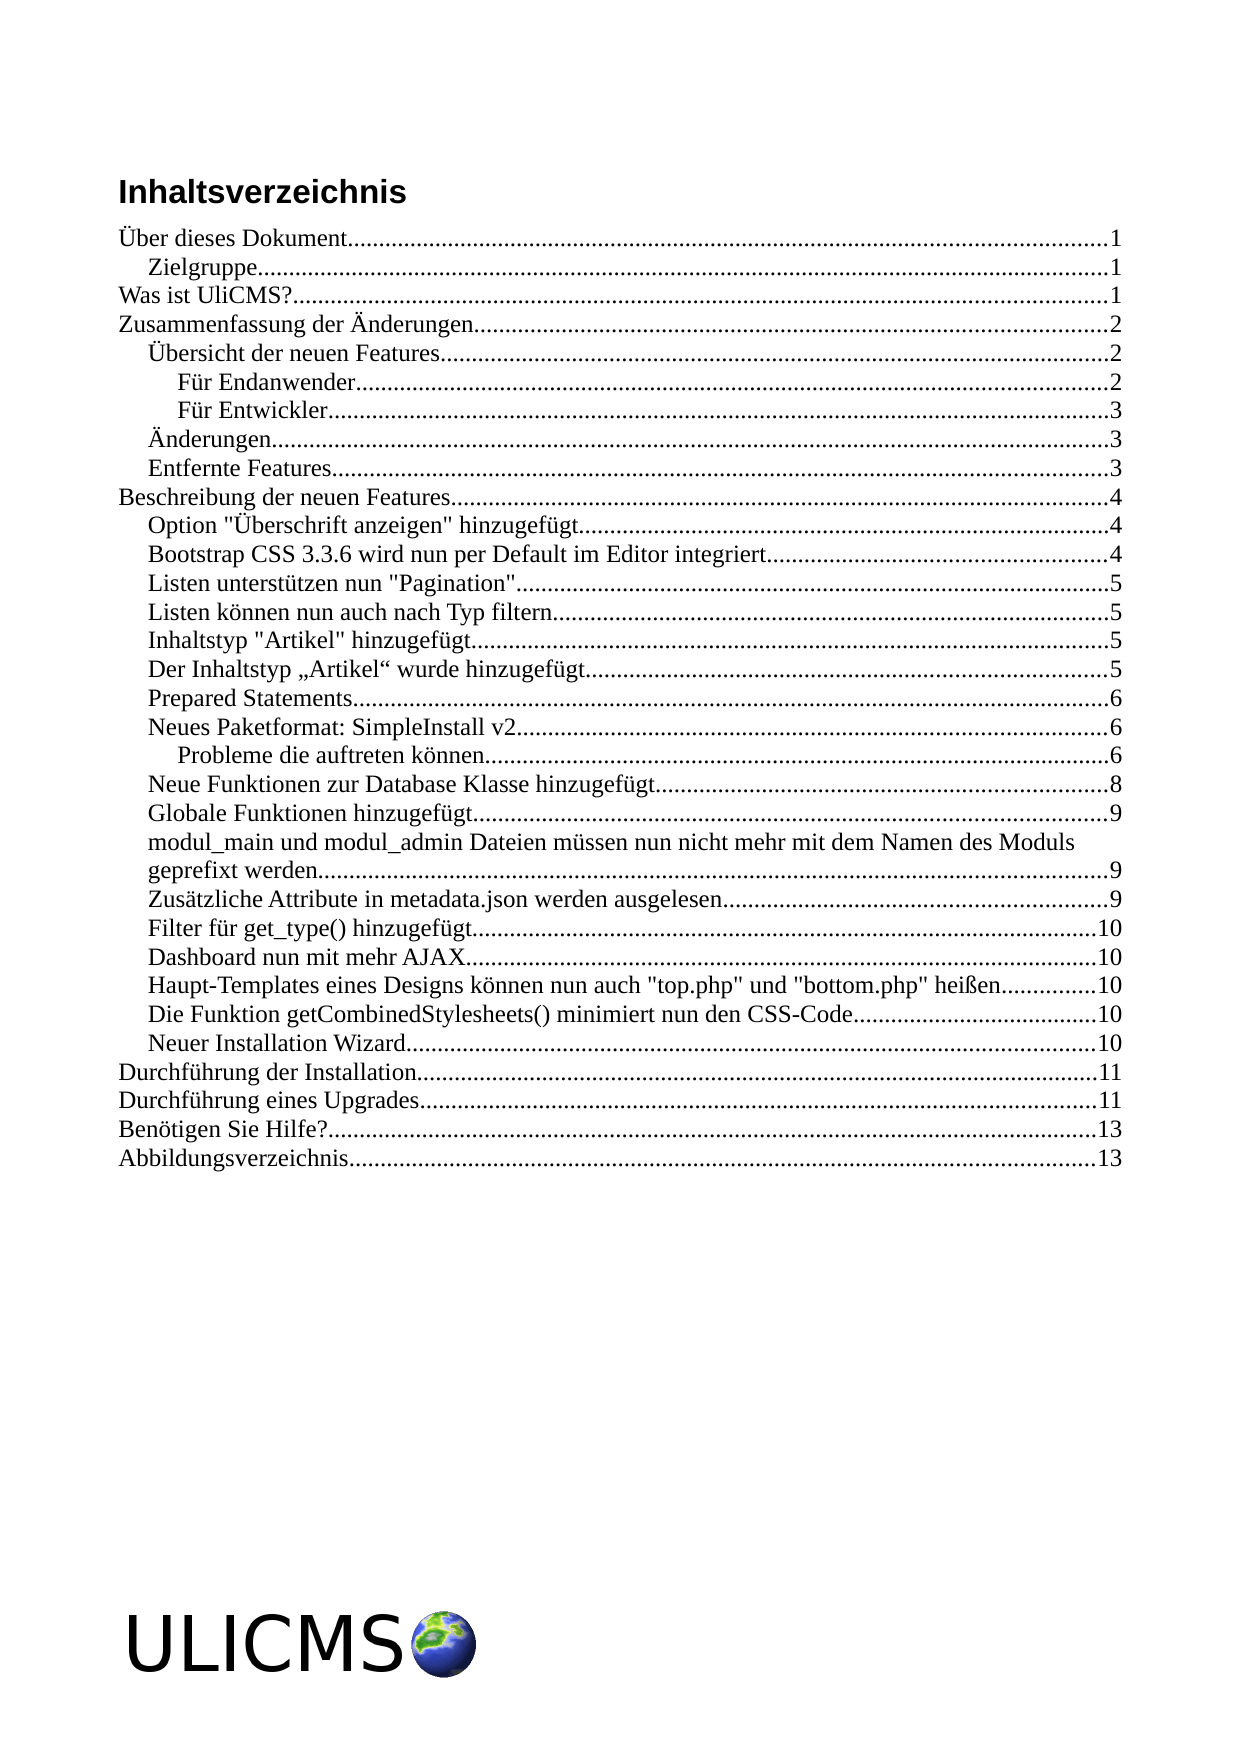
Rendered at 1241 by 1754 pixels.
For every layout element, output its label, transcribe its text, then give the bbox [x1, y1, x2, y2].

text Probleme die auftreten können 6 [177, 740, 1122, 769]
text Haupt-Templates eines Designs können nun auch "top.php" und "bottom.php" heißen 10 [148, 970, 1122, 999]
text Beschreibung der neuen Features 4 [118, 482, 1122, 510]
text Dashboard nun mit mehr AJAX 10 [148, 942, 1122, 970]
text Globale Funktionen hinzugefügt 9 [148, 798, 1122, 827]
text Abbildungsverzeichnis 13 [118, 1143, 1122, 1172]
text Über dieses Dokument 1 [118, 223, 1122, 252]
text Der Inhaltstyp „Artikel“ wurde hinzugefügt. 5 [148, 654, 1122, 683]
text Filter für get_type() hinzugefügt 10 [148, 913, 1122, 942]
text Entfernte Features 3 [148, 453, 1122, 482]
text Für Entwickler 3 [177, 395, 1122, 424]
text Was ist UliCMS? 1 [118, 280, 1122, 309]
text Neue Funktionen zur Database Klasse hinzugefügt 8 [148, 769, 1122, 798]
text Prepared Statements 6 [148, 683, 1122, 712]
text Zusätzliche Attribute in metadata.json werden ausgelesen 9 [148, 884, 1122, 913]
text Übersicht der neuen Features 2 [148, 338, 1122, 367]
text Option "Überschrift anzeigen" hinzugefügt 4 [148, 510, 1122, 539]
text Durchführung eines Upgrades 11 [118, 1085, 1122, 1114]
text Zusammenfassung der Änderungen 2 [118, 309, 1122, 338]
picture [118, 1607, 479, 1681]
text Listen unterstützen nun "Pagination" 5 [148, 568, 1122, 597]
text Inhaltstyp "Artikel" hinzugefügt 5 [148, 625, 1122, 654]
text Durchführung der Installation 11 [118, 1057, 1122, 1085]
text Neues Paketformat: SimpleInstall v2 6 [148, 712, 1122, 740]
text Listen können nun auch nach Typ filtern 5 [148, 597, 1122, 625]
text Änderungen 3 [148, 424, 1122, 453]
text Bootstrap CSS 3.3.6 wird nun per Default im Editor integriert 4 [148, 539, 1122, 568]
text Für Endanwender 2 [177, 367, 1122, 395]
text Zielgruppe 1 [148, 252, 1122, 280]
text Benötigen Sie Hilfe? 13 [118, 1114, 1122, 1143]
text modul_main und modul_admin Dateien müssen nun nicht mehr mit dem Namen des Moduls geprefixt werden 9 [148, 827, 1122, 884]
text Die Funktion getCombinedStylesheets() minimiert nun den CSS-Code 10 [148, 999, 1122, 1028]
text Neuer Installation Wizard 10 [148, 1028, 1122, 1057]
subtitle Inhaltsverzeichnis [118, 172, 1122, 210]
